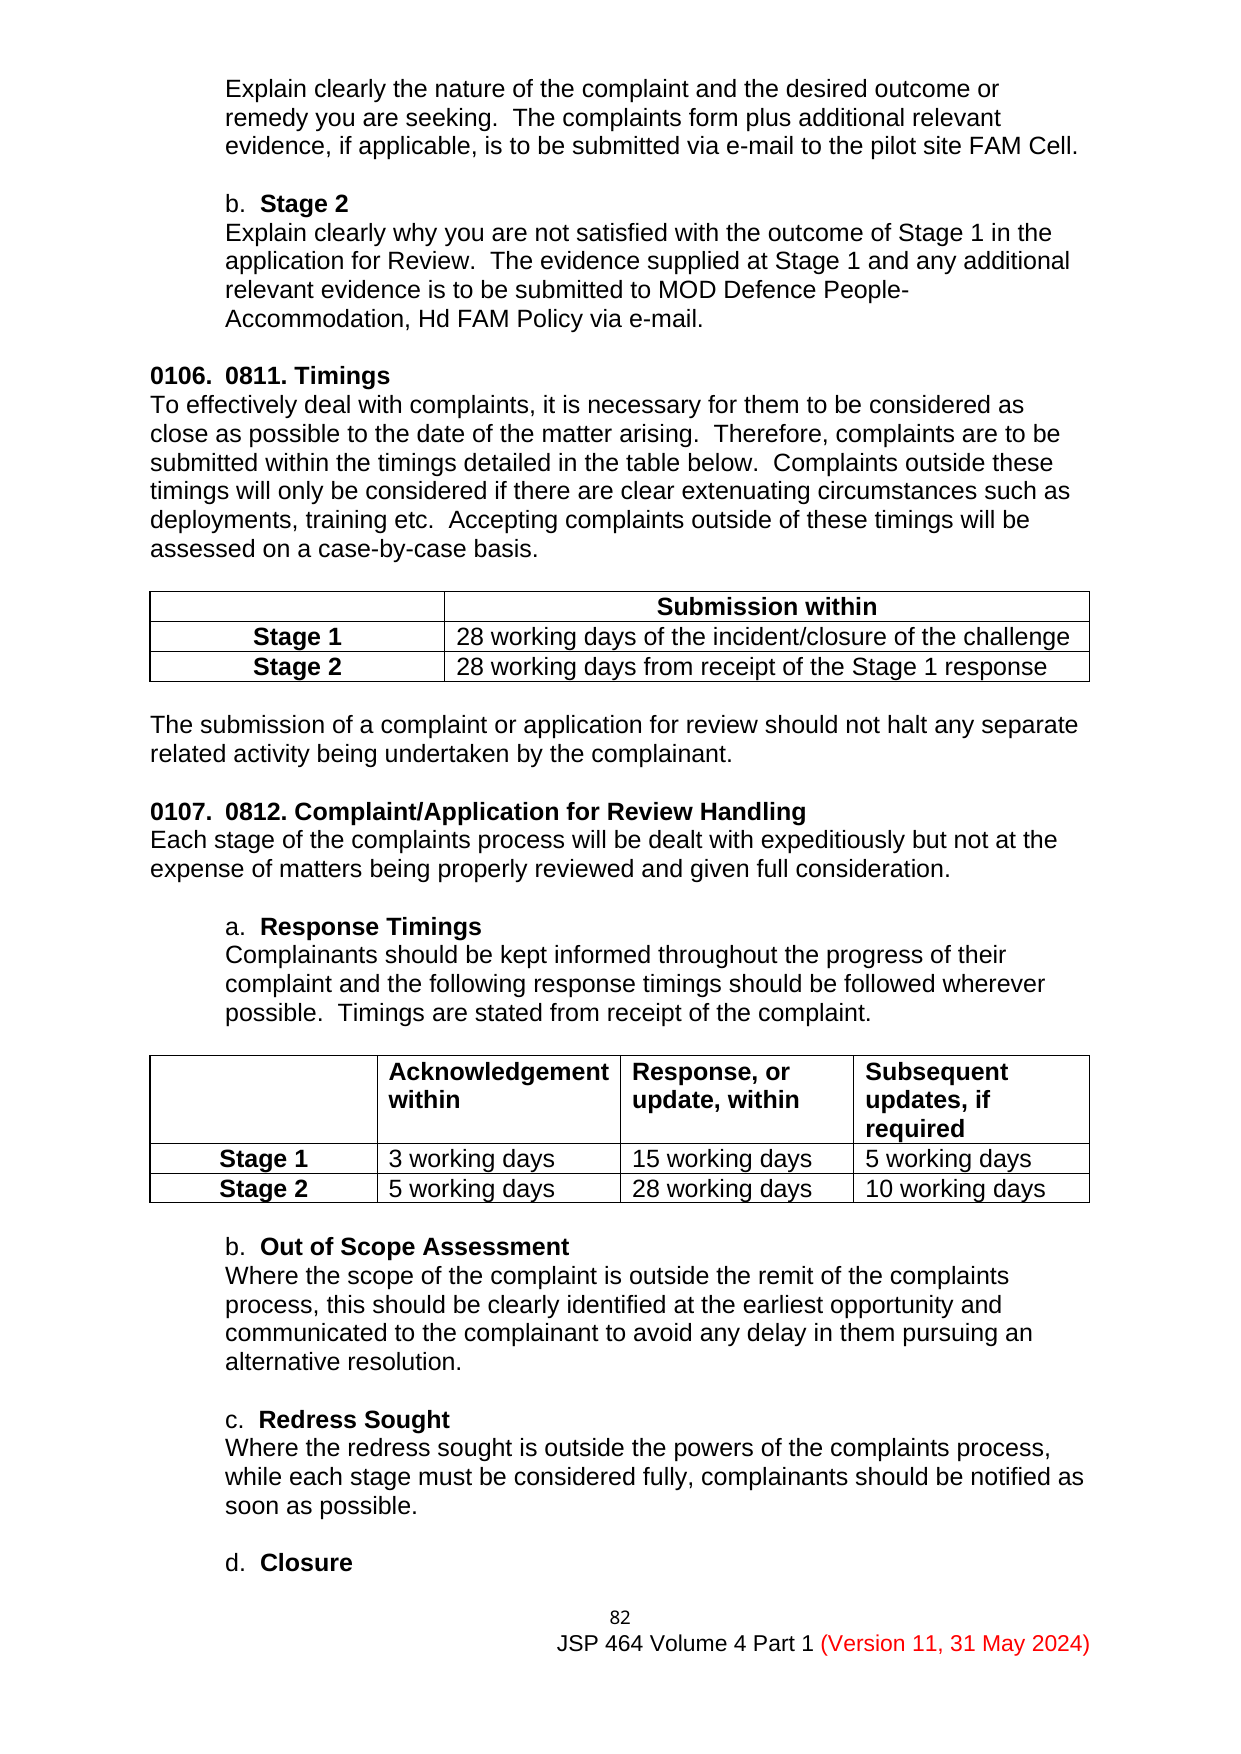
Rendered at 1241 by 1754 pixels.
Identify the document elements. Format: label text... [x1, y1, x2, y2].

table_header Response, or update, within [621, 1056, 853, 1143]
text Each stage of the complaints process will be dealt with expeditiously but not at the expense of matters being properly reviewed and given full consideration. [150, 825, 1090, 883]
text To effectively deal with complaints, it is necessary for them to be considered as close as possible to the date of the matter arising. Therefore, complaints are to be submitted within the timings detailed in the table below. Complaints outside these timings will only be considered if there are clear extenuating circumstances such as deployments, training etc. Accepting complaints outside of these timings will be assessed on a case-by-case basis. [150, 390, 1090, 562]
text d. Closure [225, 1548, 1090, 1577]
text Where the scope of the complaint is outside the remit of the complaints process, this should be clearly identified at the earliest opportunity and communicated to the complainant to avoid any delay in them pursuing an alternative resolution. [225, 1261, 1090, 1376]
table_cell 5 working days [378, 1174, 620, 1202]
table_cell Stage 2 [151, 652, 444, 681]
text Explain clearly the nature of the complaint and the desired outcome or remedy you are seeking. The complaints form plus additional relevant evidence, if applicable, is to be submitted via e-mail to the pilot site FAM Cell. [225, 74, 1090, 160]
table_cell Stage 1 [151, 622, 444, 651]
text Complainants should be kept informed throughout the progress of their complaint and the following response timings should be followed wherever possible. Timings are stated from receipt of the complaint. [225, 940, 1090, 1027]
table_header [151, 592, 444, 621]
text Explain clearly why you are not satisfied with the outcome of Stage 1 in the application for Review. The evidence supplied at Stage 1 and any additional relevant evidence is to be submitted to MOD Defence People-Accommodation, Hd FAM Policy via e-mail. [225, 217, 1090, 332]
table_cell 28 working days from receipt of the Stage 1 response [445, 652, 1089, 681]
table_header Subsequent updates, if required [854, 1056, 1089, 1143]
text The submission of a complaint or application for review should not halt any separate related activity being undertaken by the complainant. [150, 710, 1090, 768]
table_cell Stage 2 [151, 1174, 377, 1202]
table_cell 15 working days [621, 1144, 853, 1172]
table_header Submission within [445, 592, 1089, 621]
text b. Stage 2 [225, 189, 1090, 217]
table_cell 3 working days [378, 1144, 620, 1172]
text c. Redress Sought [225, 1404, 1090, 1433]
table_cell 28 working days [621, 1174, 853, 1202]
table_cell 10 working days [854, 1174, 1089, 1202]
text a. Response Timings [225, 912, 1090, 940]
table_header Acknowledgement within [378, 1056, 620, 1143]
table_cell 5 working days [854, 1144, 1089, 1172]
table_cell 28 working days of the incident/closure of the challenge [445, 622, 1089, 651]
table_cell Stage 1 [151, 1144, 377, 1172]
table_header [151, 1056, 377, 1143]
subtitle 0811. Timings [150, 361, 1090, 390]
text Where the redress sought is outside the powers of the complaints process, while each stage must be considered fully, complainants should be notified as soon as possible. [225, 1433, 1090, 1519]
subtitle 0812. Complaint/Application for Review Handling [150, 797, 1090, 825]
text b. Out of Scope Assessment [225, 1232, 1090, 1261]
